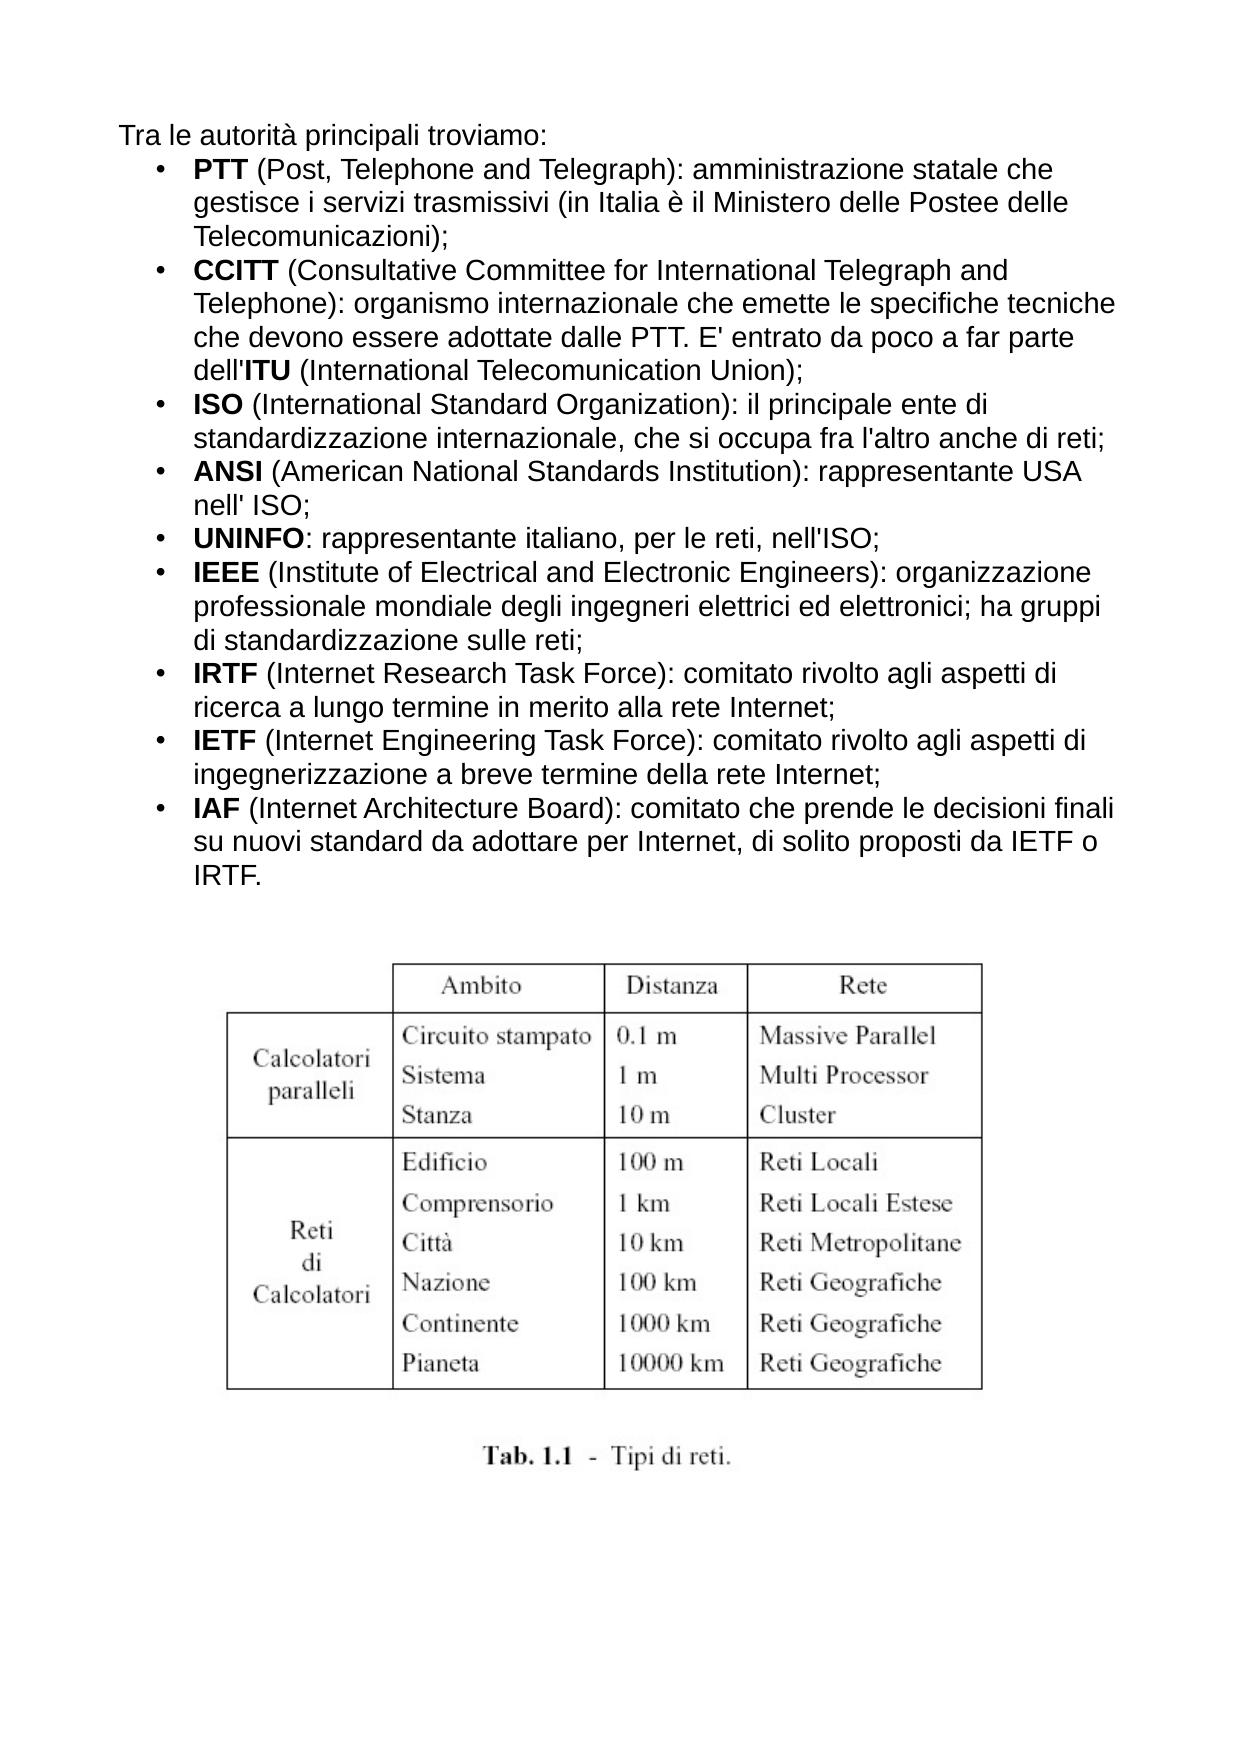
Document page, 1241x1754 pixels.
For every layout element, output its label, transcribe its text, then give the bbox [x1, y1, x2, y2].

list CCITT (Consultative Committee for International Telegraph and Telephone): organismo internazionale che emette le specifiche tecniche che devono essere adottate dalle PTT. E' entrato da poco a far parte dell'ITU (International Telecomunication Union); [156, 252, 1122, 387]
list PTT (Post, Telephone and Telegraph): amministrazione statale che gestisce i servizi trasmissivi (in Italia è il Ministero delle Postee delle Telecomunicazioni); [156, 152, 1122, 252]
picture [181, 925, 1059, 1521]
list IAF (Internet Architecture Board): comitato che prende le decisioni finali su nuovi standard da adottare per Internet, di solito proposti da IETF o IRTF. [156, 791, 1122, 891]
list IEEE (Institute of Electrical and Electronic Engineers): organizzazione professionale mondiale degli ingegneri elettrici ed elettronici; ha gruppi di standardizzazione sulle reti; [156, 555, 1122, 656]
text Tra le autorità principali troviamo: [118, 118, 1122, 152]
list ISO (International Standard Organization): il principale ente di standardizzazione internazionale, che si occupa fra l'altro anche di reti; [156, 387, 1122, 454]
list UNINFO: rappresentante italiano, per le reti, nell'ISO; [156, 521, 1122, 555]
list ANSI (American National Standards Institution): rappresentante USA nell' ISO; [156, 454, 1122, 521]
list IETF (Internet Engineering Task Force): comitato rivolto agli aspetti di ingegnerizzazione a breve termine della rete Internet; [156, 723, 1122, 791]
list IRTF (Internet Research Task Force): comitato rivolto agli aspetti di ricerca a lungo termine in merito alla rete Internet; [156, 656, 1122, 723]
